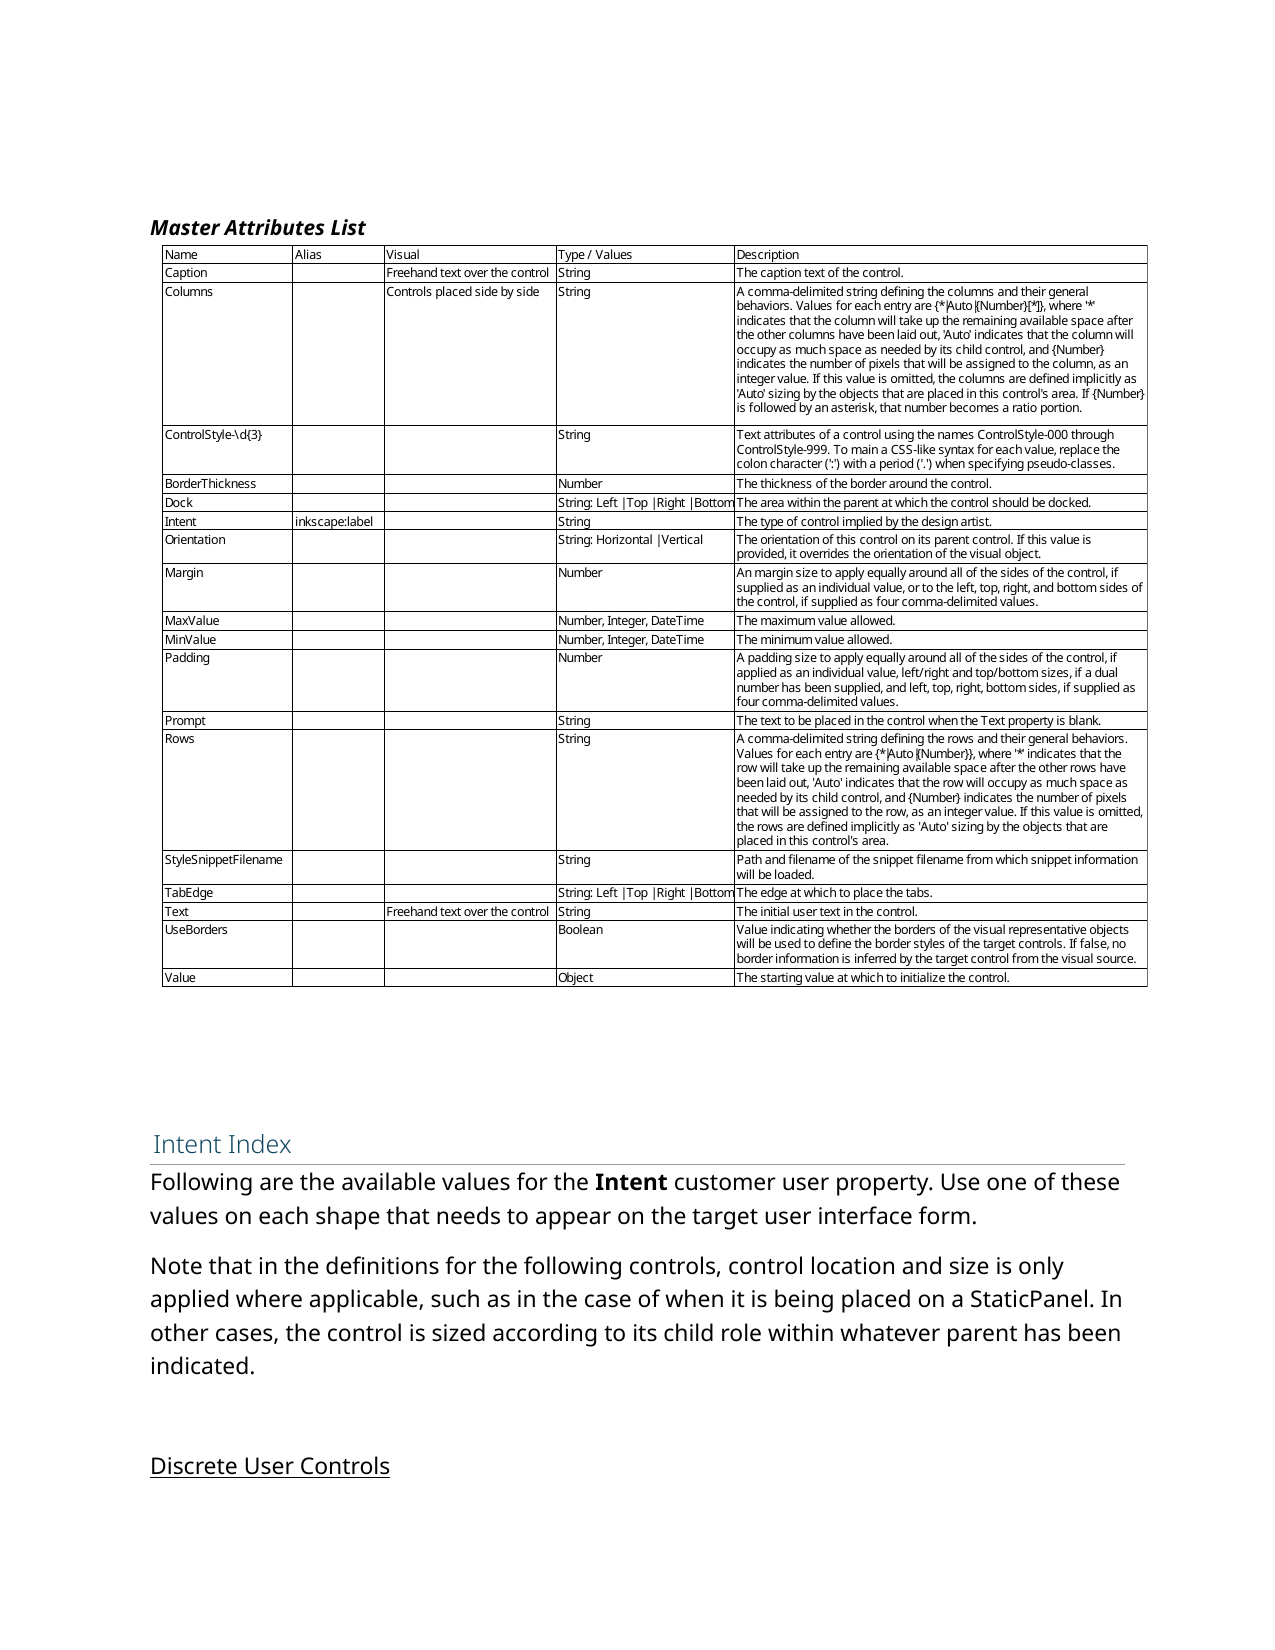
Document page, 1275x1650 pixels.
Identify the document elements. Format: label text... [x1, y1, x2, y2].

subtitle Intent Index [150, 1124, 1125, 1164]
subtitle Master Attributes List [150, 213, 1125, 241]
text Note that in the definitions for the following controls, control location and size is only applied where applicable, such as in the case of when it is being placed on a StaticPanel. In other cases, the control is sized according to its child role within whatever parent has been indicated. [150, 1250, 1125, 1381]
text Following are the available values for the Intent customer user property. Use one of these values on each shape that needs to appear on the target user interface form. [150, 1166, 1125, 1231]
text Discrete User Controls [150, 1450, 1125, 1482]
